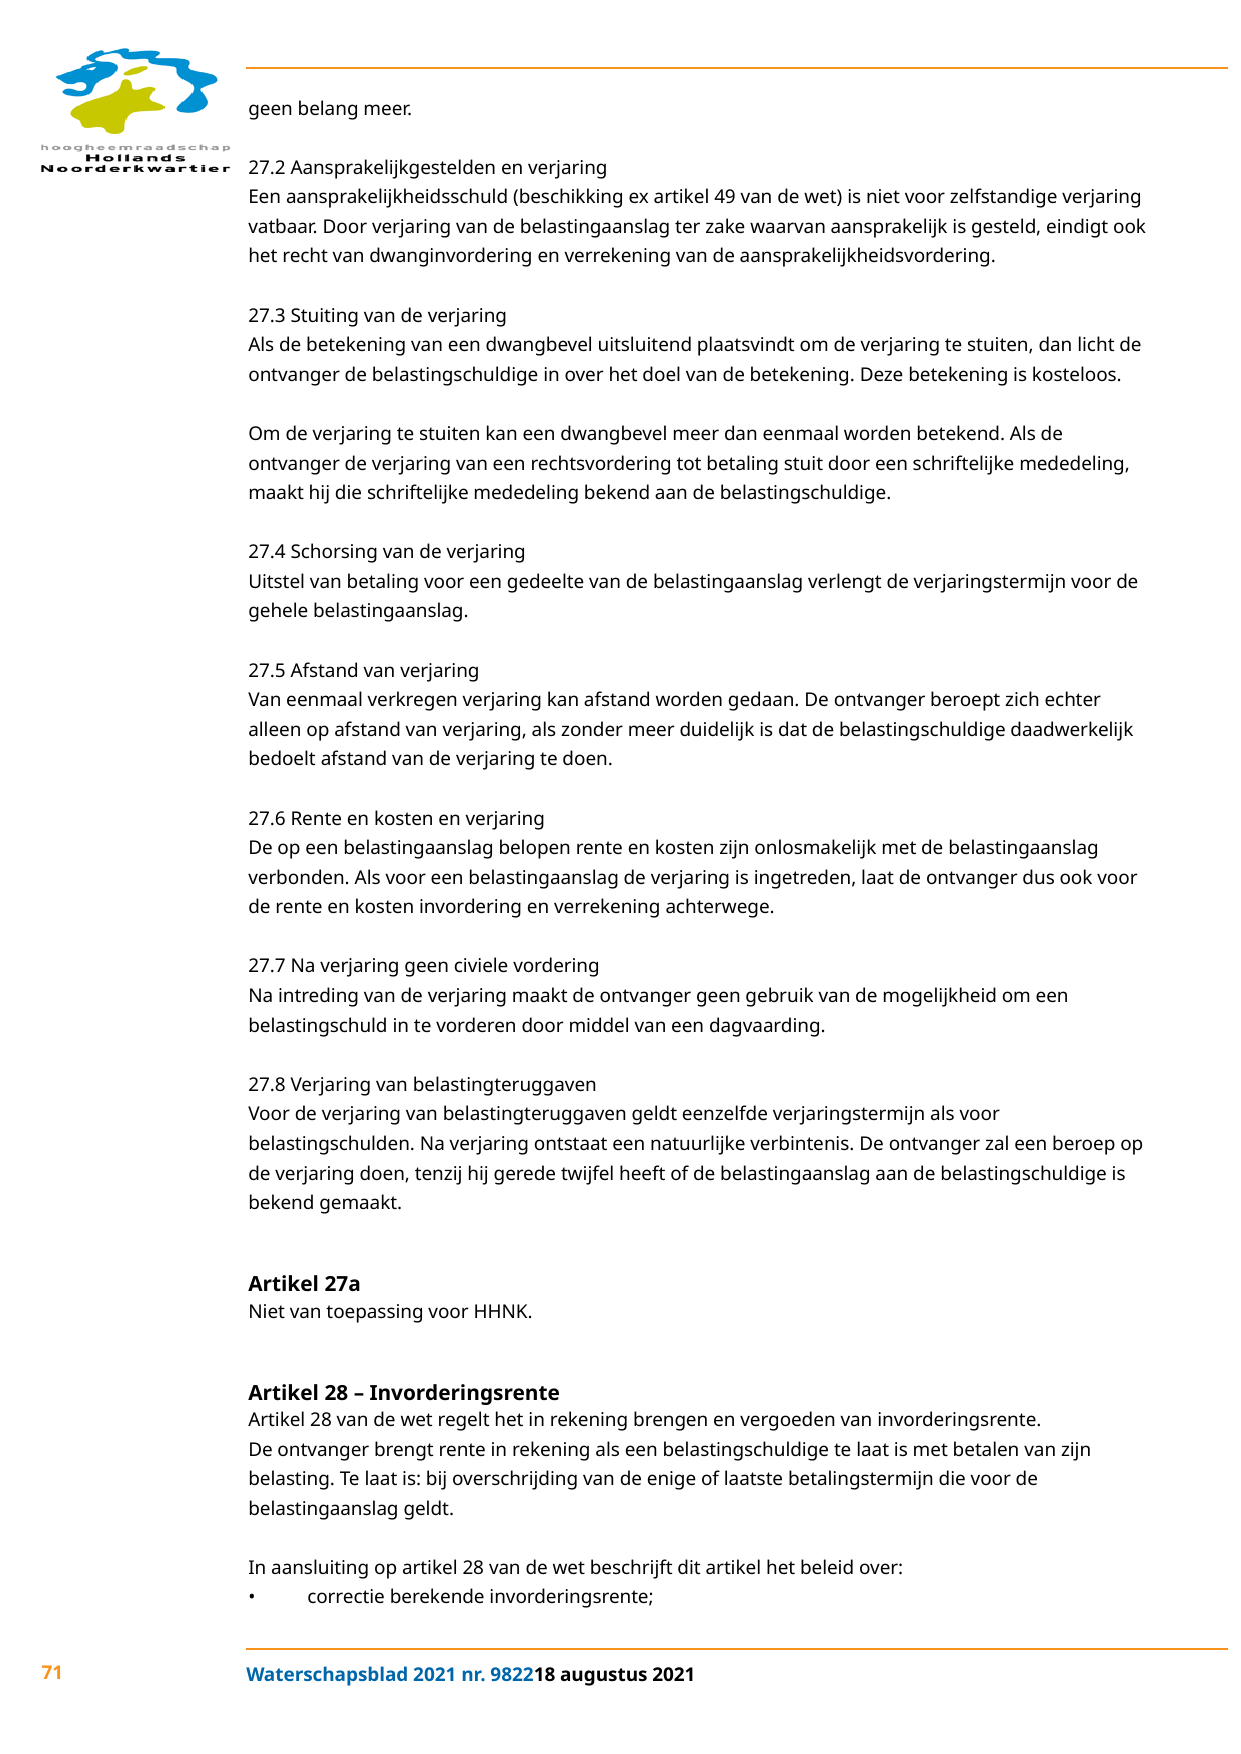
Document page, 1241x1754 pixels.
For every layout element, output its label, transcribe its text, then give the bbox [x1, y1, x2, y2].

text Niet van toepassing voor HHNK. [248, 1298, 1152, 1323]
picture [41, 47, 231, 172]
text Artikel 28 – Invorderingsrente [248, 1378, 1152, 1406]
text De op een belastingaanslag belopen rente en kosten zijn onlosmakelijk met de belastingaanslag verbonden. Als voor een belastingaanslag de verjaring is ingetreden, laat de ontvanger dus ook voor de rente en kosten invordering en verrekening achterwege. [248, 834, 1152, 919]
text geen belang meer. [248, 95, 1152, 121]
text 27.8 Verjaring van belastingteruggaven [248, 1071, 1152, 1097]
text Om de verjaring te stuiten kan een dwangbevel meer dan eenmaal worden betekend. Als de ontvanger de verjaring van een rechtsvordering tot betaling stuit door een schriftelijke mededeling, maakt hij die schriftelijke mededeling bekend aan de belastingschuldige. [248, 420, 1152, 505]
text Artikel 27a [248, 1269, 1152, 1298]
text Artikel 28 van de wet regelt het in rekening brengen en vergoeden van invorderingsrente. [248, 1406, 1152, 1432]
text In aansluiting op artikel 28 van de wet beschrijft dit artikel het beleid over: [248, 1554, 1152, 1580]
text 27.4 Schorsing van de verjaring [248, 538, 1152, 564]
text Van eenmaal verkregen verjaring kan afstand worden gedaan. De ontvanger beroept zich echter alleen op afstand van verjaring, als zonder meer duidelijk is dat de belastingschuldige daadwerkelijk bedoelt afstand van de verjaring te doen. [248, 686, 1152, 771]
text 27.2 Aansprakelijkgestelden en verjaring [248, 154, 1152, 180]
text 27.7 Na verjaring geen civiele vordering [248, 953, 1152, 978]
list correctie berekende invorderingsrente; [248, 1584, 1152, 1609]
text Een aansprakelijkheidsschuld (beschikking ex artikel 49 van de wet) is niet voor zelfstandige verjaring vatbaar. Door verjaring van de belastingaanslag ter zake waarvan aansprakelijk is gesteld, eindigt ook het recht van dwanginvordering en verrekening van de aansprakelijkheidsvordering. [248, 183, 1152, 268]
text Als de betekening van een dwangbevel uitsluitend plaatsvindt om de verjaring te stuiten, dan licht de ontvanger de belastingschuldige in over het doel van de betekening. Deze betekening is kosteloos. [248, 331, 1152, 387]
text Uitstel van betaling voor een gedeelte van de belastingaanslag verlengt de verjaringstermijn voor de gehele belastingaanslag. [248, 568, 1152, 623]
text De ontvanger brengt rente in rekening als een belastingschuldige te laat is met betalen van zijn belasting. Te laat is: bij overschrijding van de enige of laatste betalingstermijn die voor de belastingaanslag geldt. [248, 1436, 1152, 1521]
text Na intreding van de verjaring maakt de ontvanger geen gebruik van de mogelijkheid om een belastingschuld in te vorderen door middel van een dagvaarding. [248, 982, 1152, 1038]
text 27.6 Rente en kosten en verjaring [248, 805, 1152, 831]
text Voor de verjaring van belastingteruggaven geldt eenzelfde verjaringstermijn als voor belastingschulden. Na verjaring ontstaat een natuurlijke verbintenis. De ontvanger zal een beroep op de verjaring doen, tenzij hij gerede twijfel heeft of de belastingaanslag aan de belastingschuldige is bekend gemaakt. [248, 1101, 1152, 1215]
text 27.3 Stuiting van de verjaring [248, 302, 1152, 328]
text 27.5 Afstand van verjaring [248, 657, 1152, 683]
